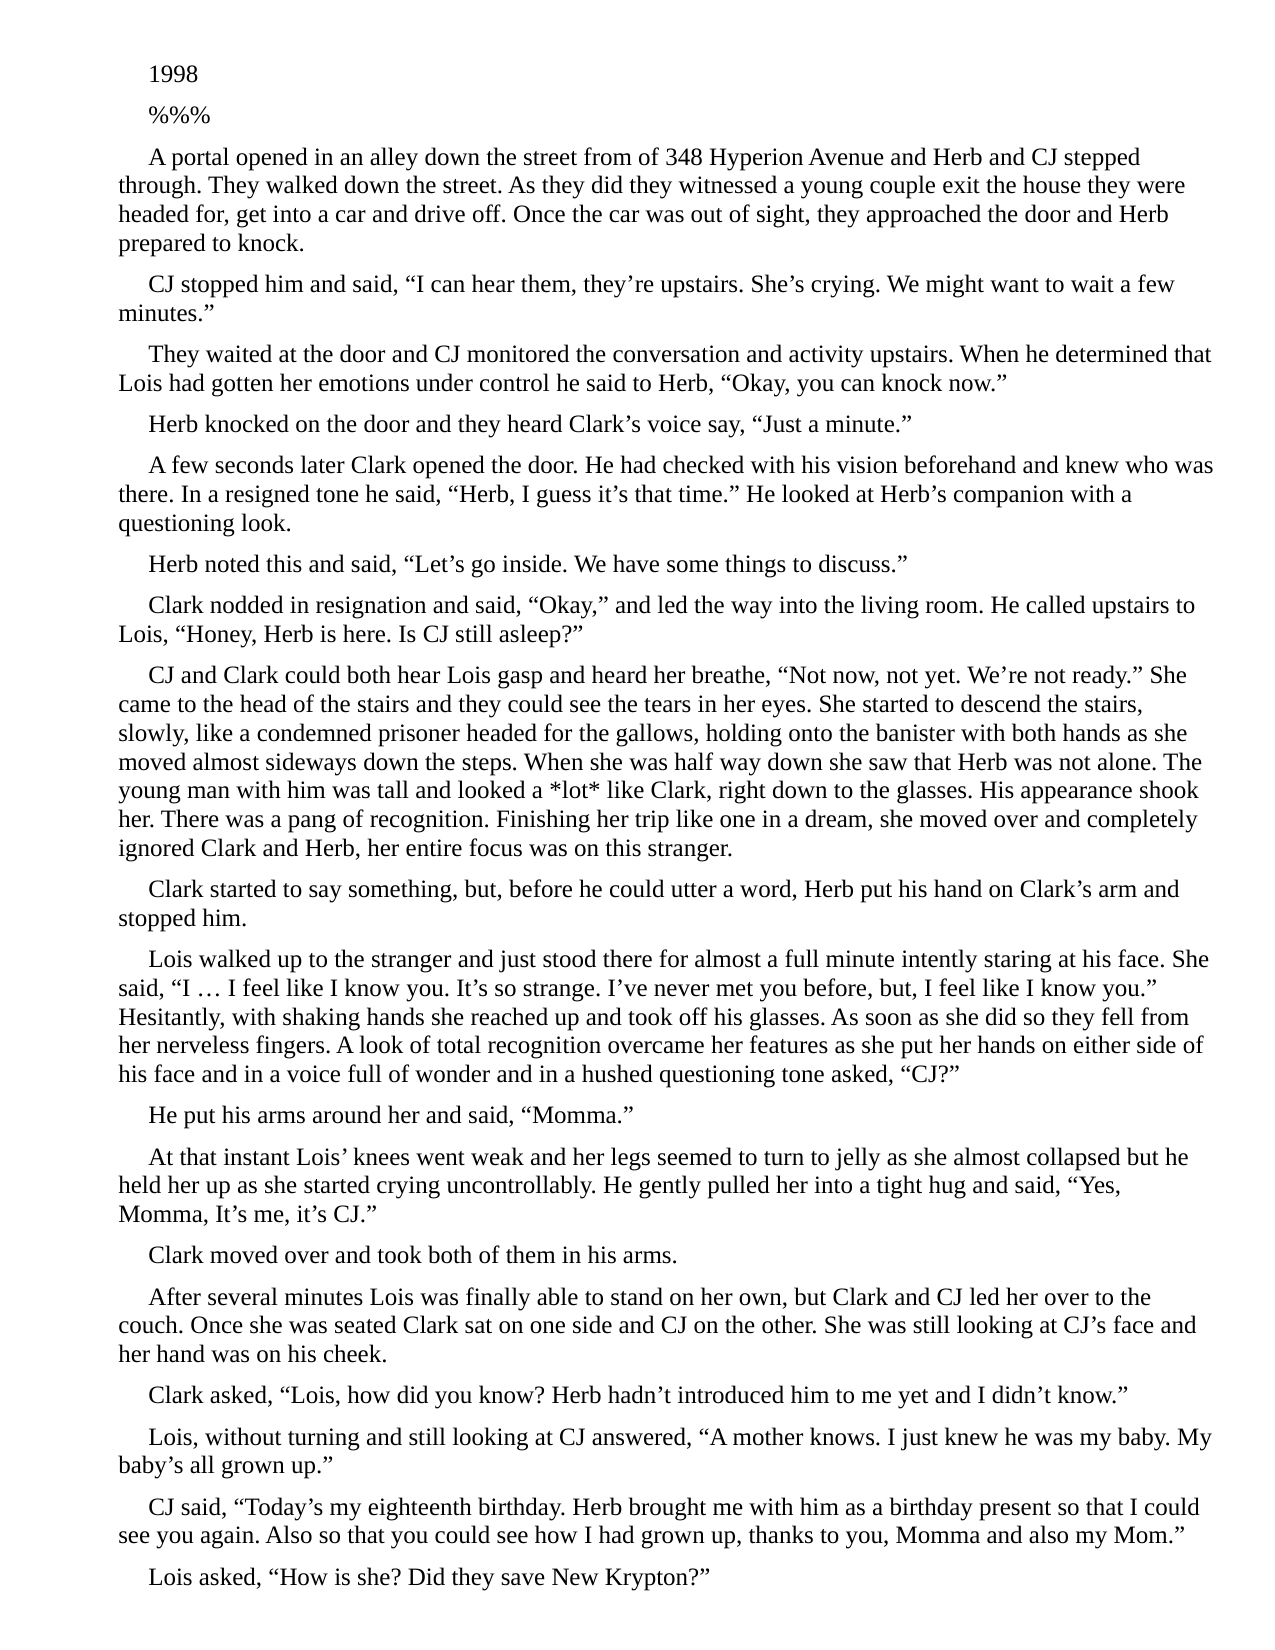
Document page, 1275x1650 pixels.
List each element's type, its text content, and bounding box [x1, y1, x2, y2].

text Lois asked, “How is she? Did they save New Krypton?” [118, 1562, 1216, 1590]
text Herb noted this and said, “Let’s go inside. We have some things to discuss.” [118, 549, 1216, 578]
text He put his arms around her and said, “Momma.” [118, 1100, 1216, 1129]
text CJ and Clark could both hear Lois gasp and heard her breathe, “Not now, not yet. We’re not ready.” She came to the head of the stairs and they could see the tears in her eyes. She started to descend the stairs, slowly, like a condemned prisoner headed for the gallows, holding onto the banister with both hands as she moved almost sideways down the steps. When she was half way down she saw that Herb was not alone. The young man with him was tall and looked a *lot* like Clark, right down to the glasses. His appearance shook her. There was a pang of recognition. Finishing her trip like one in a dream, she moved over and completely ignored Clark and Herb, her entire focus was on this stranger. [118, 660, 1216, 862]
text A portal opened in an alley down the street from of 348 Hyperion Avenue and Herb and CJ stepped through. They walked down the street. As they did they witnessed a young couple exit the house they were headed for, get into a car and drive off. Once the car was out of sight, they approached the door and Herb prepared to knock. [118, 142, 1216, 257]
text Lois, without turning and still looking at CJ answered, “A mother knows. I just knew he was my baby. My baby’s all grown up.” [118, 1422, 1216, 1479]
text 1998 [118, 59, 1216, 88]
text CJ stopped him and said, “I can hear them, they’re upstairs. She’s crying. We might want to wait a few minutes.” [118, 269, 1216, 327]
text Clark asked, “Lois, how did you know? Herb hadn’t introduced him to me yet and I didn’t know.” [118, 1380, 1216, 1409]
text Herb knocked on the door and they heard Clark’s voice say, “Just a minute.” [118, 409, 1216, 438]
text Clark started to say something, but, before he could utter a word, Herb put his hand on Clark’s arm and stopped him. [118, 874, 1216, 932]
text Clark nodded in resignation and said, “Okay,” and led the way into the living room. He called upstairs to Lois, “Honey, Herb is here. Is CJ still asleep?” [118, 590, 1216, 648]
text %%% [118, 100, 1216, 129]
text A few seconds later Clark opened the door. He had checked with his vision beforehand and knew who was there. In a resigned tone he said, “Herb, I guess it’s that time.” He looked at Herb’s companion with a questioning look. [118, 450, 1216, 537]
text After several minutes Lois was finally able to stand on her own, but Clark and CJ led her over to the couch. Once she was seated Clark sat on one side and CJ on the other. She was still looking at CJ’s face and her hand was on his cheek. [118, 1282, 1216, 1368]
text Clark moved over and took both of them in his arms. [118, 1240, 1216, 1269]
text CJ said, “Today’s my eighteenth birthday. Herb brought me with him as a birthday present so that I could see you again. Also so that you could see how I had grown up, thanks to you, Momma and also my Mom.” [118, 1492, 1216, 1549]
text At that instant Lois’ knees went weak and her legs seemed to turn to jelly as she almost collapsed but he held her up as she started crying uncontrollably. He gently pulled her into a tight hug and said, “Yes, Momma, It’s me, it’s CJ.” [118, 1142, 1216, 1228]
text They waited at the door and CJ monitored the conversation and activity upstairs. When he determined that Lois had gotten her emotions under control he said to Herb, “Okay, you can knock now.” [118, 339, 1216, 397]
text Lois walked up to the stranger and just stood there for almost a full minute intently staring at his face. She said, “I … I feel like I know you. It’s so strange. I’ve never met you before, but, I feel like I know you.” Hesitantly, with shaking hands she reached up and took off his glasses. As soon as she did so they fell from her nerveless fingers. A look of total recognition overcame her features as she put her hands on either side of his face and in a voice full of wonder and in a hushed questioning tone asked, “CJ?” [118, 944, 1216, 1088]
